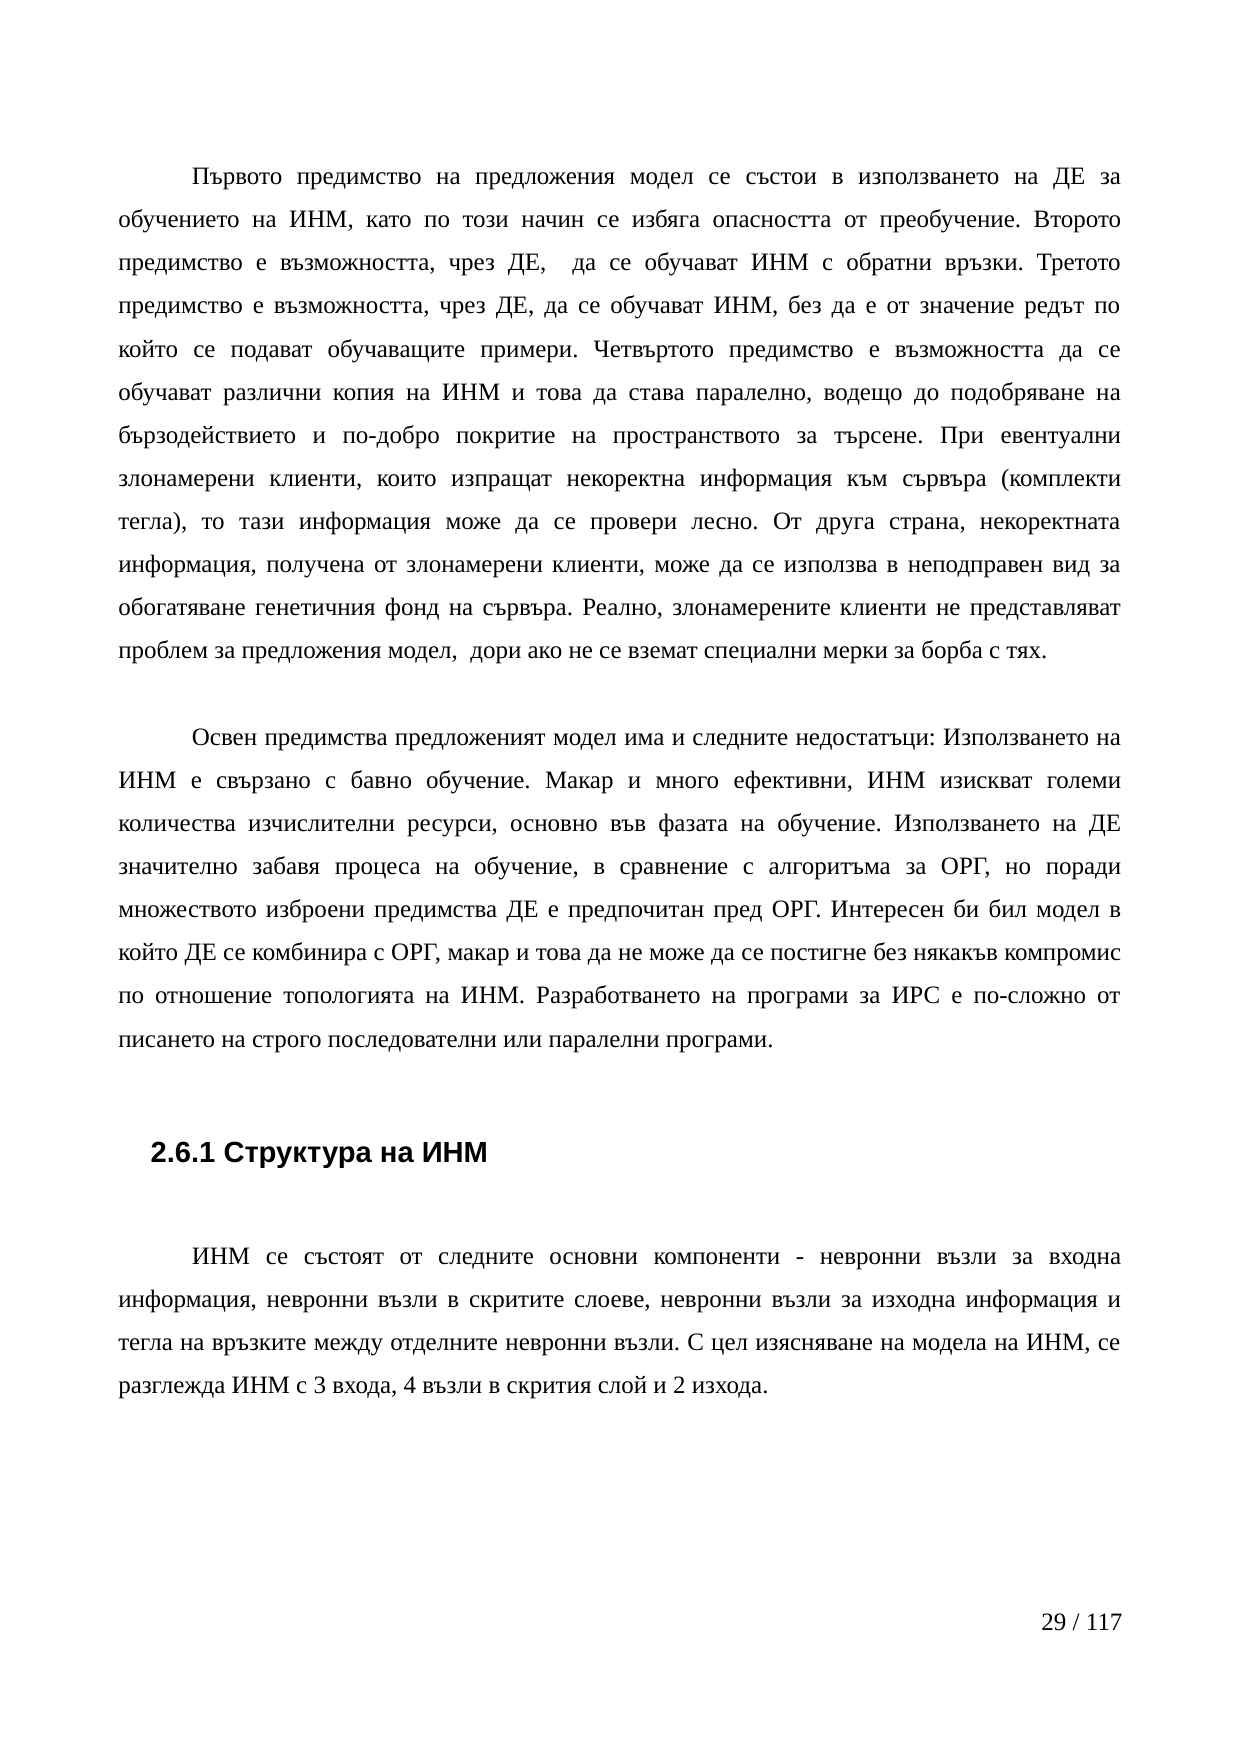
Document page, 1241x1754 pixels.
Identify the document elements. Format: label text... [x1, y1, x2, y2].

text Първото предимство на предложения модел се състои в използването на ДЕ за обучението на ИНМ, като по този начин се избяга опасността от преобучение. Второто предимство е възможността, чрез ДЕ, да се обучават ИНМ с обратни връзки. Третото предимство е възможността, чрез ДЕ, да се обучават ИНМ, без да е от значение редът по който се подават обучаващите примери. Четвъртото предимство е възможността да се обучават различни копия на ИНМ и това да става паралелно, водещо до подобряване на бързодействието и по-добро покритие на пространството за търсене. При евентуални злонамерени клиенти, които изпращат некоректна информация към сървъра (комплекти тегла), то тази информация може да се провери лесно. От друга страна, некоректната информация, получена от злонамерени клиенти, може да се използва в неподправен вид за обогатяване генетичния фонд на сървъра. Реално, злонамерените клиенти не представляват проблем за предложения модел, дори ако не се вземат специални мерки за борба с тях. [118, 161, 1122, 664]
text ИНМ се състоят от следните основни компоненти - невронни възли за входна информация, невронни възли в скритите слоеве, невронни възли за изходна информация и тегла на връзките между отделните невронни възли. С цел изясняване на модела на ИНМ, се разглежда ИНМ с 3 входа, 4 възли в скрития слой и 2 изхода. [118, 1241, 1122, 1399]
subtitle 2.6.1 Структура на ИНМ [118, 1135, 1122, 1168]
text Освен предимства предложеният модел има и следните недостатъци: Използването на ИНМ е свързано с бавно обучение. Макар и много ефективни, ИНМ изискват големи количества изчислителни ресурси, основно във фазата на обучение. Използването на ДЕ значително забавя процеса на обучение, в сравнение с алгоритъма за ОРГ, но поради множеството изброени предимства ДЕ е предпочитан пред ОРГ. Интересен би бил модел в който ДЕ се комбинира с ОРГ, макар и това да не може да се постигне без някакъв компромис по отношение топологията на ИНМ. Разработването на програми за ИРС е по-сложно от писането на строго последователни или паралелни програми. [118, 722, 1122, 1052]
